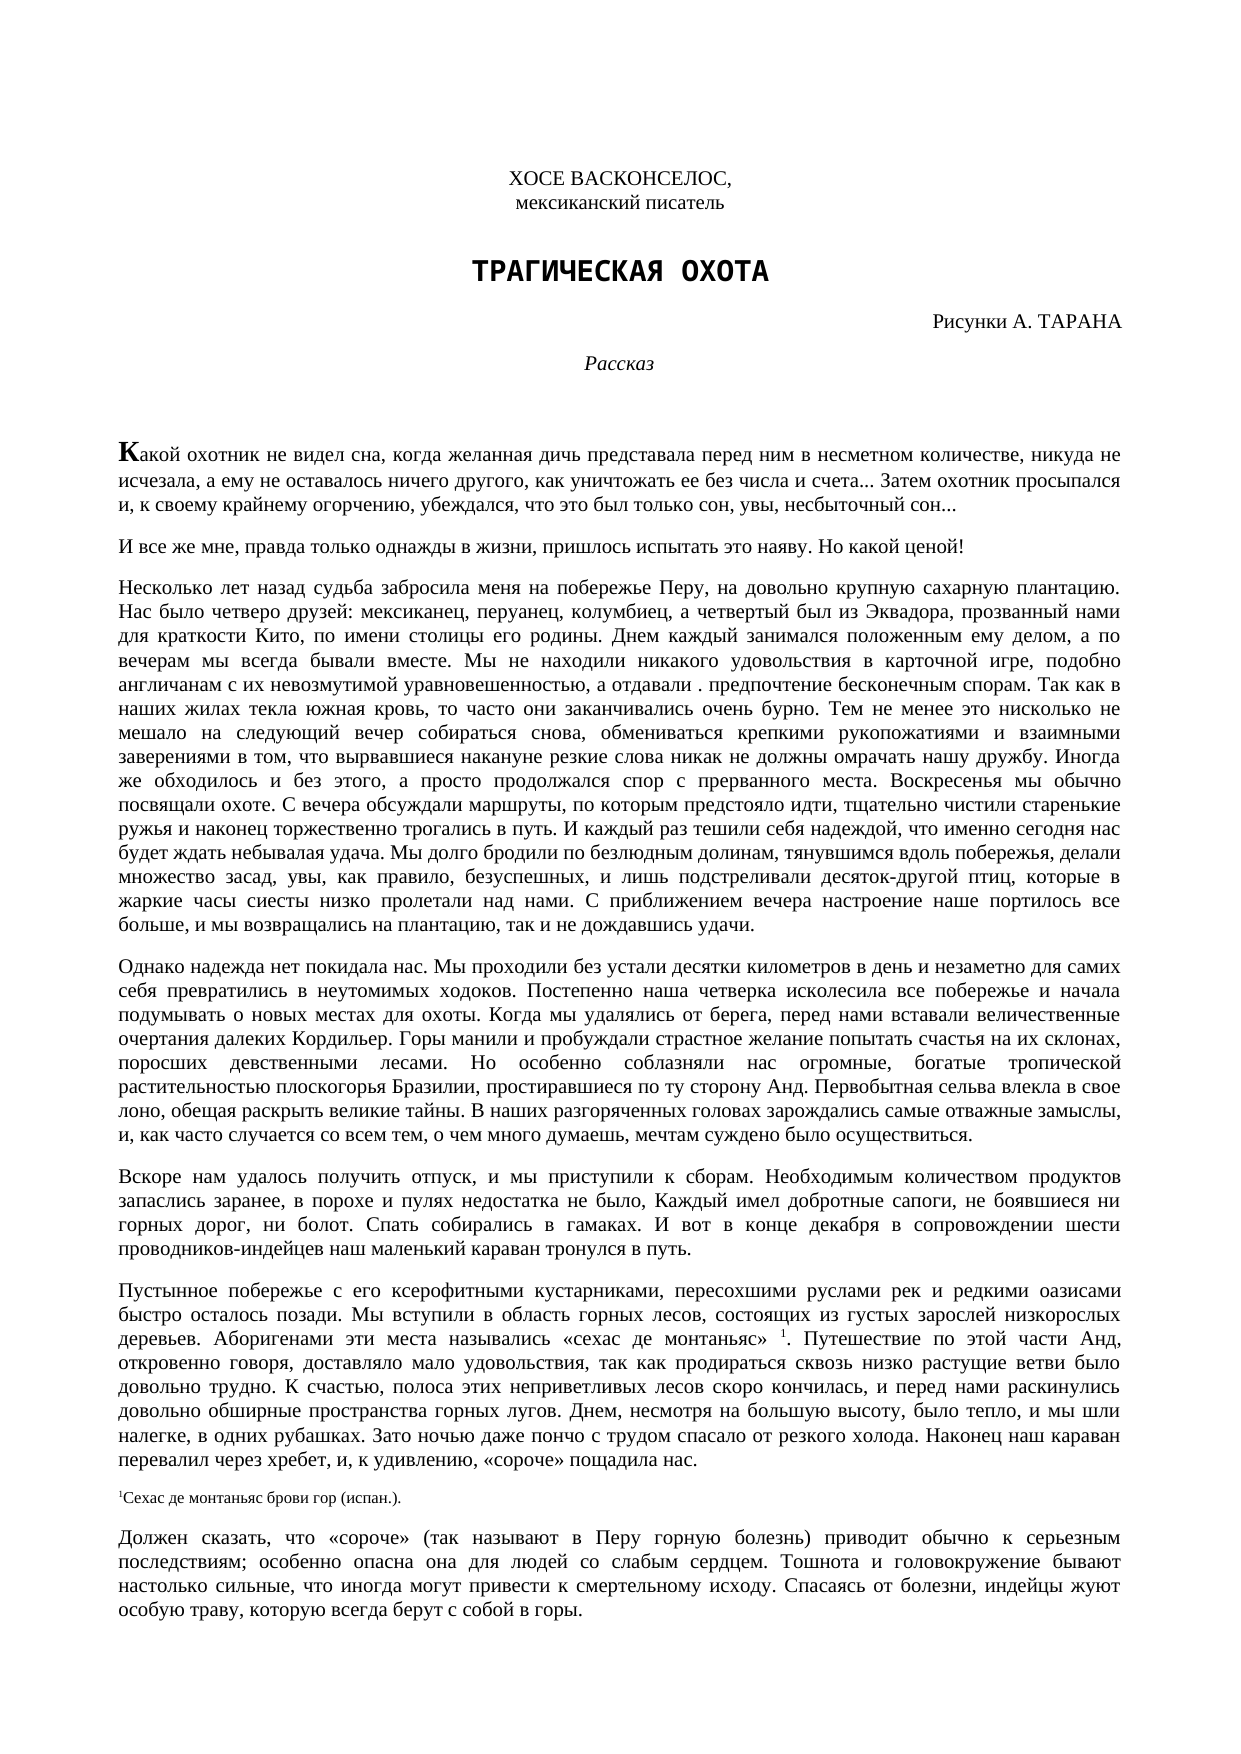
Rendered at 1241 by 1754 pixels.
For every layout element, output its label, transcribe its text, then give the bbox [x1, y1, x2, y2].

text И все же мне, правда только однажды в жизни, пришлось испытать это наяву. Но какой ценой! [118, 533, 1122, 558]
text Какой охотник не видел сна, когда желанная дичь представала перед ним в несметном количестве, никуда не исчезала, а ему не оставалось ничего другого, как уничтожать ее без числа и счета... Затем охотник просыпался и, к своему крайнему огорчению, убеждался, что это был только сон, увы, несбыточный сон... [118, 434, 1122, 516]
text Должен сказать, что «сороче» (так называют в Перу горную болезнь) приводит обычно к серьезным последствиям; особенно опасна она для людей со слабым сердцем. Тошнота и головокружение бывают настолько сильные, что иногда могут привести к смертельному исходу. Спасаясь от болезни, индейцы жуют особую траву, которую всегда берут с собой в горы. [118, 1525, 1122, 1621]
text Несколько лет назад судьба забросила меня на побережье Перу, на довольно крупную сахарную плантацию. Нас было четверо друзей: мексиканец, перуанец, колумбиец, а четвертый был из Эквадора, прозванный нами для краткости Кито, по имени столицы его родины. Днем каждый занимался положенным ему делом, а по вечерам мы всегда бывали вместе. Мы не находили никакого удовольствия в карточной игре, подобно англичанам с их невозмутимой уравновешенностью, а отдавали . предпочтение бесконечным спорам. Так как в наших жилах текла южная кровь, то часто они заканчивались очень бурно. Тем не менее это нисколько не мешало на следующий вечер собираться снова, обмениваться крепкими рукопожатиями и взаимными заверениями в том, что вырвавшиеся накануне резкие слова никак не должны омрачать нашу дружбу. Иногда же обходилось и без этого, а просто продолжался спор с прерванного места. Воскресенья мы обычно посвящали охоте. С вечера обсуждали маршруты, по которым предстояло идти, тщательно чистили старенькие ружья и наконец торжественно трогались в путь. И каждый раз тешили себя надеждой, что именно сегодня нас будет ждать небывалая удача. Мы долго бродили по безлюдным долинам, тянувшимся вдоль побережья, делали множество засад, увы, как правило, безуспешных, и лишь подстреливали десяток-другой птиц, которые в жаркие часы сиесты низко пролетали над нами. С приближением вечера настроение наше портилось все больше, и мы возвращались на плантацию, так и не дождавшись удачи. [118, 575, 1122, 936]
text 1Сехас де монтаньяс брови гор (испан.). [118, 1488, 1122, 1507]
text Пустынное побережье с его ксерофитными кустарниками, пересохшими руслами рек и редкими оазисами быстро осталось позади. Мы вступили в область горных лесов, состоящих из густых зарослей низкорослых деревьев. Аборигенами эти места назывались «сехас де монтаньяс» 1. Путешествие по этой части Анд, откровенно говоря, доставляло мало удовольствия, так как продираться сквозь низко растущие ветви было довольно трудно. К счастью, полоса этих неприветливых лесов скоро кончилась, и перед нами раскинулись довольно обширные пространства горных лугов. Днем, несмотря на большую высоту, было тепло, и мы шли налегке, в одних рубашках. Зато ночью даже пончо с трудом спасало от резкого холода. Наконец наш караван перевалил через хребет, и, к удивлению, «сороче» пощадила нас. [118, 1278, 1122, 1471]
text Рисунки А. ТАРАНА [118, 309, 1122, 333]
subtitle ТРАГИЧЕСКАЯ ОХОТА [118, 251, 1122, 290]
text Рассказ [118, 351, 1122, 375]
text ХОСЕ ВАСКОНСЕЛОС, мексиканский писатель [118, 166, 1122, 214]
text Вскоре нам удалось получить отпуск, и мы приступили к сборам. Необходимым количеством продуктов запаслись заранее, в порохе и пулях недостатка не было, Каждый имел добротные сапоги, не боявшиеся ни горных дорог, ни болот. Спать собирались в гамаках. И вот в конце декабря в сопровождении шести проводников-индейцев наш маленький караван тронулся в путь. [118, 1164, 1122, 1260]
text Однако надежда нет покидала нас. Мы проходили без устали десятки километров в день и незаметно для самих себя превратились в неутомимых ходоков. Постепенно наша четверка исколесила все побережье и начала подумывать о новых местах для охоты. Когда мы удалялись от берега, перед нами вставали величественные очертания далеких Кордильер. Горы манили и пробуждали страстное желание попытать счастья на их склонах, поросших девственными лесами. Но особенно соблазняли нас огромные, богатые тропической растительностью плоскогорья Бразилии, простиравшиеся по ту сторону Анд. Первобытная сельва влекла в свое лоно, обещая раскрыть великие тайны. В наших разгоряченных головах зарождались самые отважные замыслы, и, как часто случается со всем тем, о чем много думаешь, мечтам суждено было осуществиться. [118, 954, 1122, 1146]
